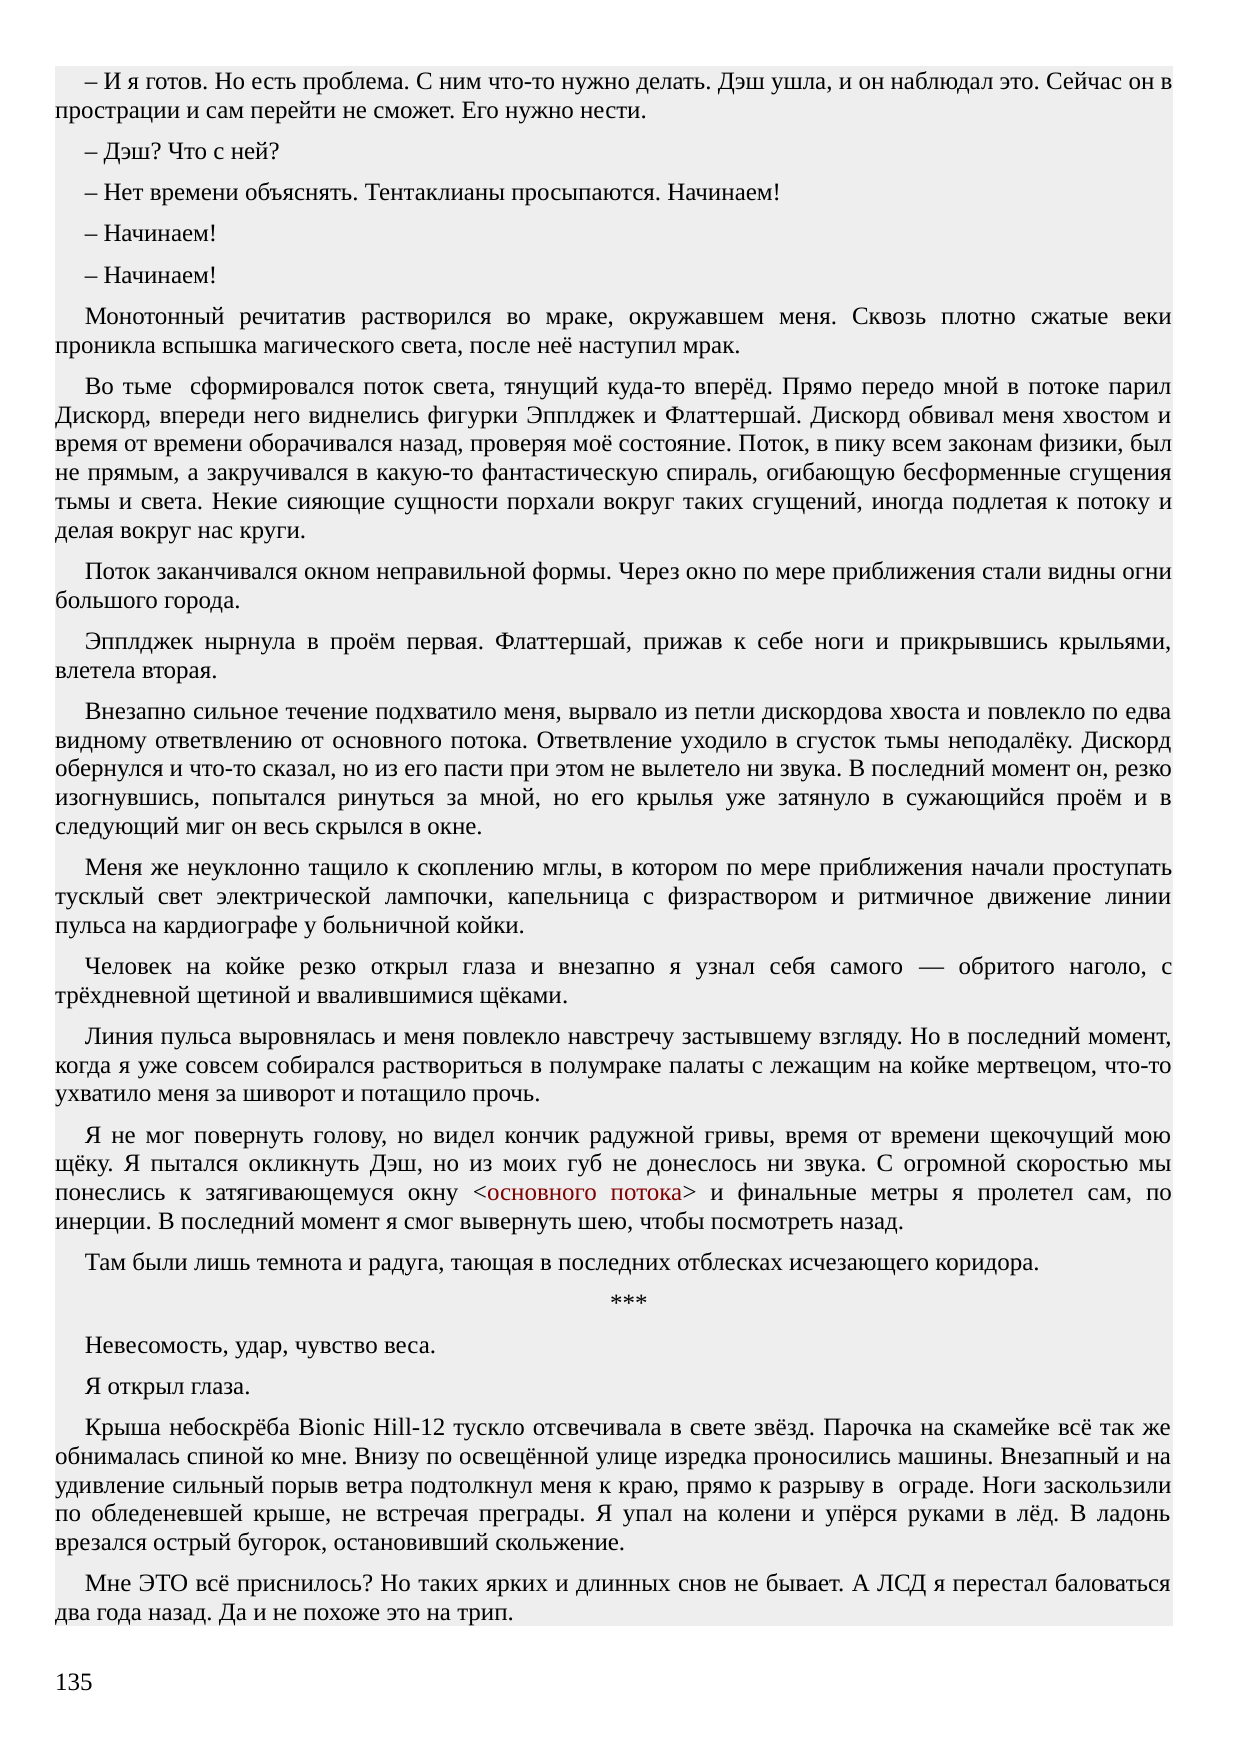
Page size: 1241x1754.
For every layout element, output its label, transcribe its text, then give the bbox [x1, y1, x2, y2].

text Во тьме сформировался поток света, тянущий куда-то вперёд. Прямо передо мной в потоке парил Дискорд, впереди него виднелись фигурки Эпплджек и Флаттершай. Дискорд обвивал меня хвостом и время от времени оборачивался назад, проверяя моё состояние. Поток, в пику всем законам физики, был не прямым, а закручивался в какую-то фантастическую спираль, огибающую бесформенные сгущения тьмы и света. Некие сияющие сущности порхали вокруг таких сгущений, иногда подлетая к потоку и делая вокруг нас круги. [55, 371, 1173, 543]
text *** [55, 1288, 1173, 1317]
text Внезапно сильное течение подхватило меня, вырвало из петли дискордова хвоста и повлекло по едва видному ответвлению от основного потока. Ответвление уходило в сгусток тьмы неподалёку. Дискорд обернулся и что-то сказал, но из его пасти при этом не вылетело ни звука. В последний момент он, резко изогнувшись, попытался ринуться за мной, но его крылья уже затянуло в сужающийся проём и в следующий миг он весь скрылся в окне. [55, 696, 1173, 840]
text Там были лишь темнота и радуга, тающая в последних отблесках исчезающего коридора. [55, 1247, 1173, 1276]
text Я не мог повернуть голову, но видел кончик радужной гривы, время от времени щекочущий мою щёку. Я пытался окликнуть Дэш, но из моих губ не донеслось ни звука. С огромной скоростью мы понеслись к затягивающемуся окну <основного потока> и финальные метры я пролетел сам, по инерции. В последний момент я смог вывернуть шею, чтобы посмотреть назад. [55, 1120, 1173, 1235]
text Меня же неуклонно тащило к скоплению мглы, в котором по мере приближения начали проступать тусклый свет электрической лампочки, капельница с физраствором и ритмичное движение линии пульса на кардиографе у больничной койки. [55, 852, 1173, 938]
text Мне ЭТО всё приснилось? Но таких ярких и длинных снов не бывает. А ЛСД я перестал баловаться два года назад. Да и не похоже это на трип. [55, 1568, 1173, 1626]
text Линия пульса выровнялась и меня повлекло навстречу застывшему взгляду. Но в последний момент, когда я уже совсем собирался раствориться в полумраке палаты с лежащим на койке мертвецом, что-то ухватило меня за шиворот и потащило прочь. [55, 1021, 1173, 1107]
text – Начинаем! [55, 218, 1173, 247]
text Эпплджек нырнула в проём первая. Флаттершай, прижав к себе ноги и прикрывшись крыльями, влетела вторая. [55, 626, 1173, 683]
text Монотонный речитатив растворился во мраке, окружавшем меня. Сквозь плотно сжатые веки проникла вспышка магического света, после неё наступил мрак. [55, 301, 1173, 358]
text – И я готов. Но есть проблема. С ним что-то нужно делать. Дэш ушла, и он наблюдал это. Сейчас он в прострации и сам перейти не сможет. Его нужно нести. [55, 66, 1173, 123]
text Крыша небоскрёба Bionic Hill-12 тускло отсвечивала в свете звёзд. Парочка на скамейке всё так же обнималась спиной ко мне. Внизу по освещённой улице изредка проносились машины. Внезапный и на удивление сильный порыв ветра подтолкнул меня к краю, прямо к разрыву в ограде. Ноги заскользили по обледеневшей крыше, не встречая преграды. Я упал на колени и упёрся руками в лёд. В ладонь врезался острый бугорок, остановивший скольжение. [55, 1412, 1173, 1556]
text – Нет времени объяснять. Тентаклианы просыпаются. Начинаем! [55, 177, 1173, 206]
text – Дэш? Что с ней? [55, 136, 1173, 165]
text Невесомость, удар, чувство веса. [55, 1330, 1173, 1358]
text Поток заканчивался окном неправильной формы. Через окно по мере приближения стали видны огни большого города. [55, 556, 1173, 613]
text – Начинаем! [55, 260, 1173, 288]
text Я открыл глаза. [55, 1371, 1173, 1400]
text Человек на койке резко открыл глаза и внезапно я узнал себя самого — обритого наголо, с трёхдневной щетиной и ввалившимися щёками. [55, 951, 1173, 1008]
